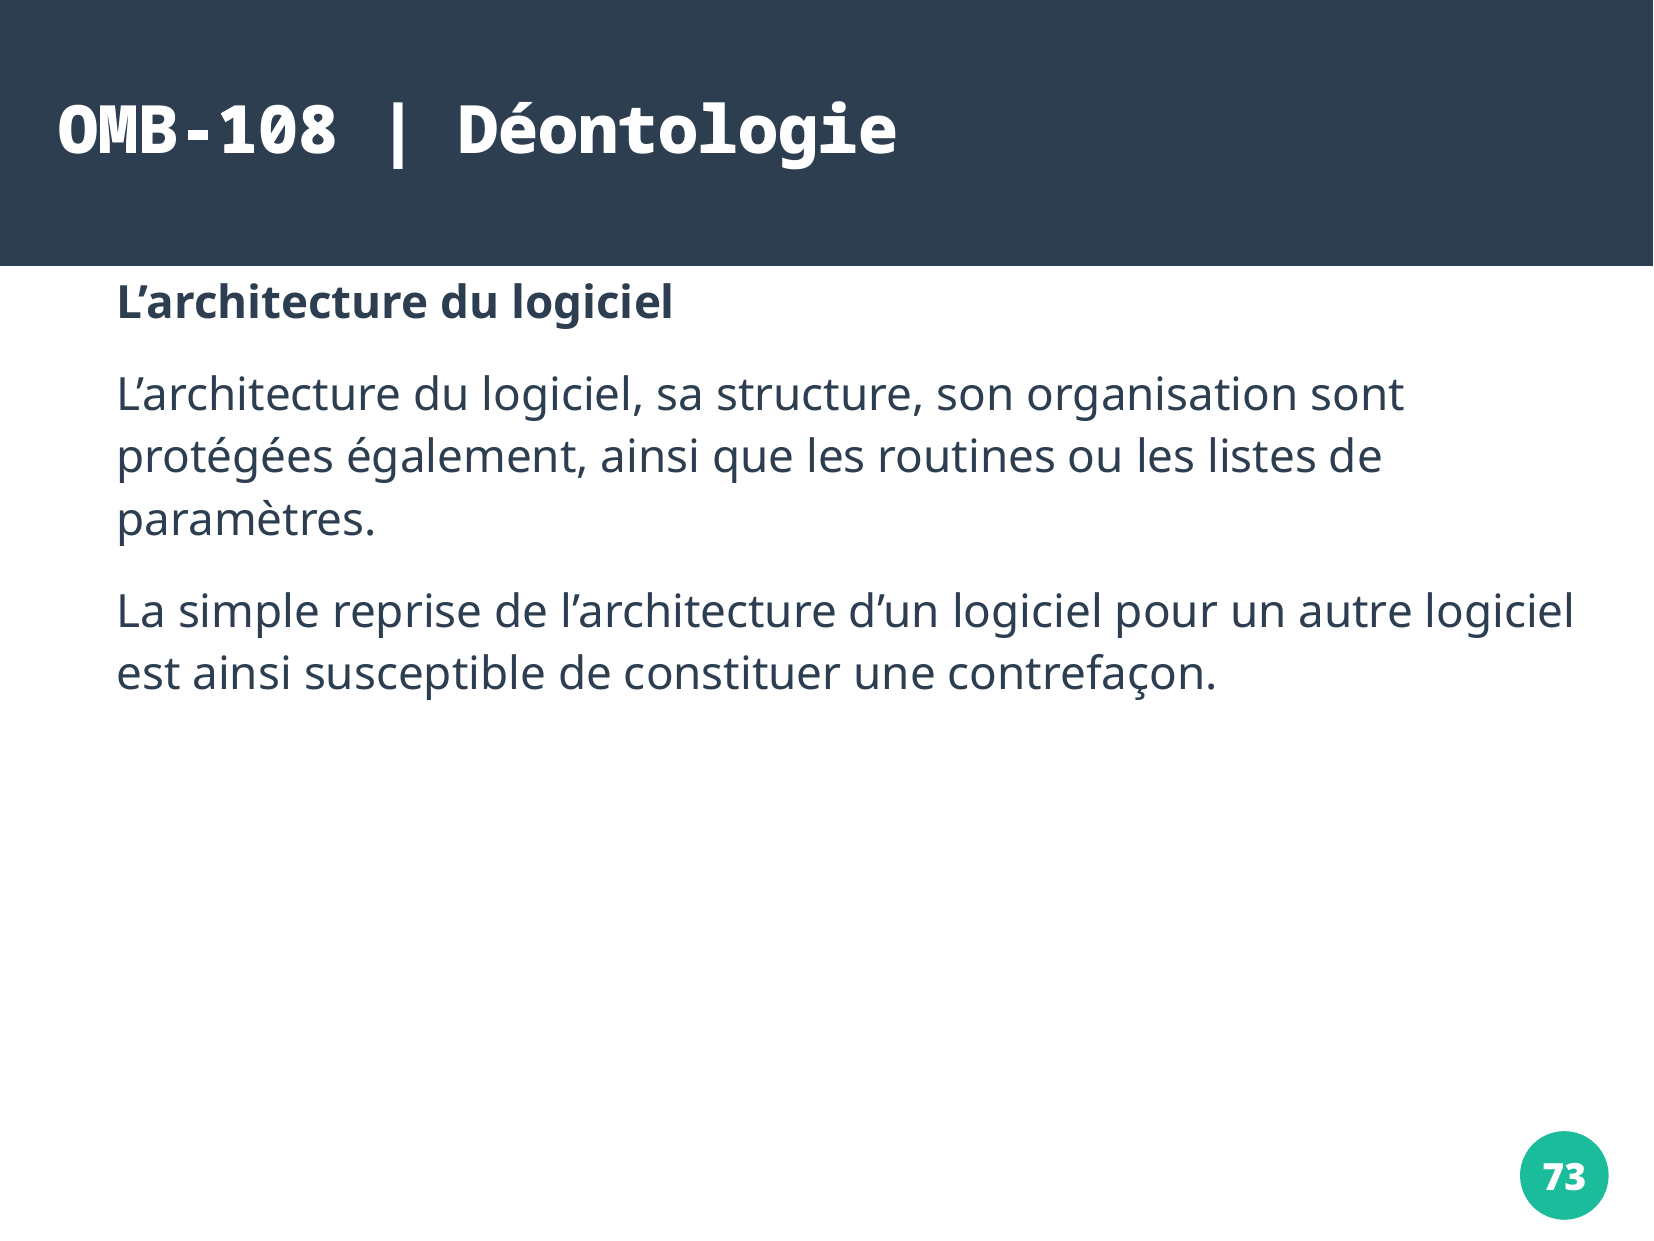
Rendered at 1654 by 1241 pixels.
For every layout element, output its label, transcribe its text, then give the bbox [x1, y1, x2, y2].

title OMB-108 | Déontologie [58, 49, 1594, 207]
list L’architecture du logiciel L’architecture du logiciel, sa structure, son organisation sont protégées également, ainsi que les routines ou les listes de paramètres. La simple reprise de l’architecture d’un logiciel pour un autre logiciel est ainsi susceptible de constituer une contrefaçon. [42, 269, 1622, 1216]
